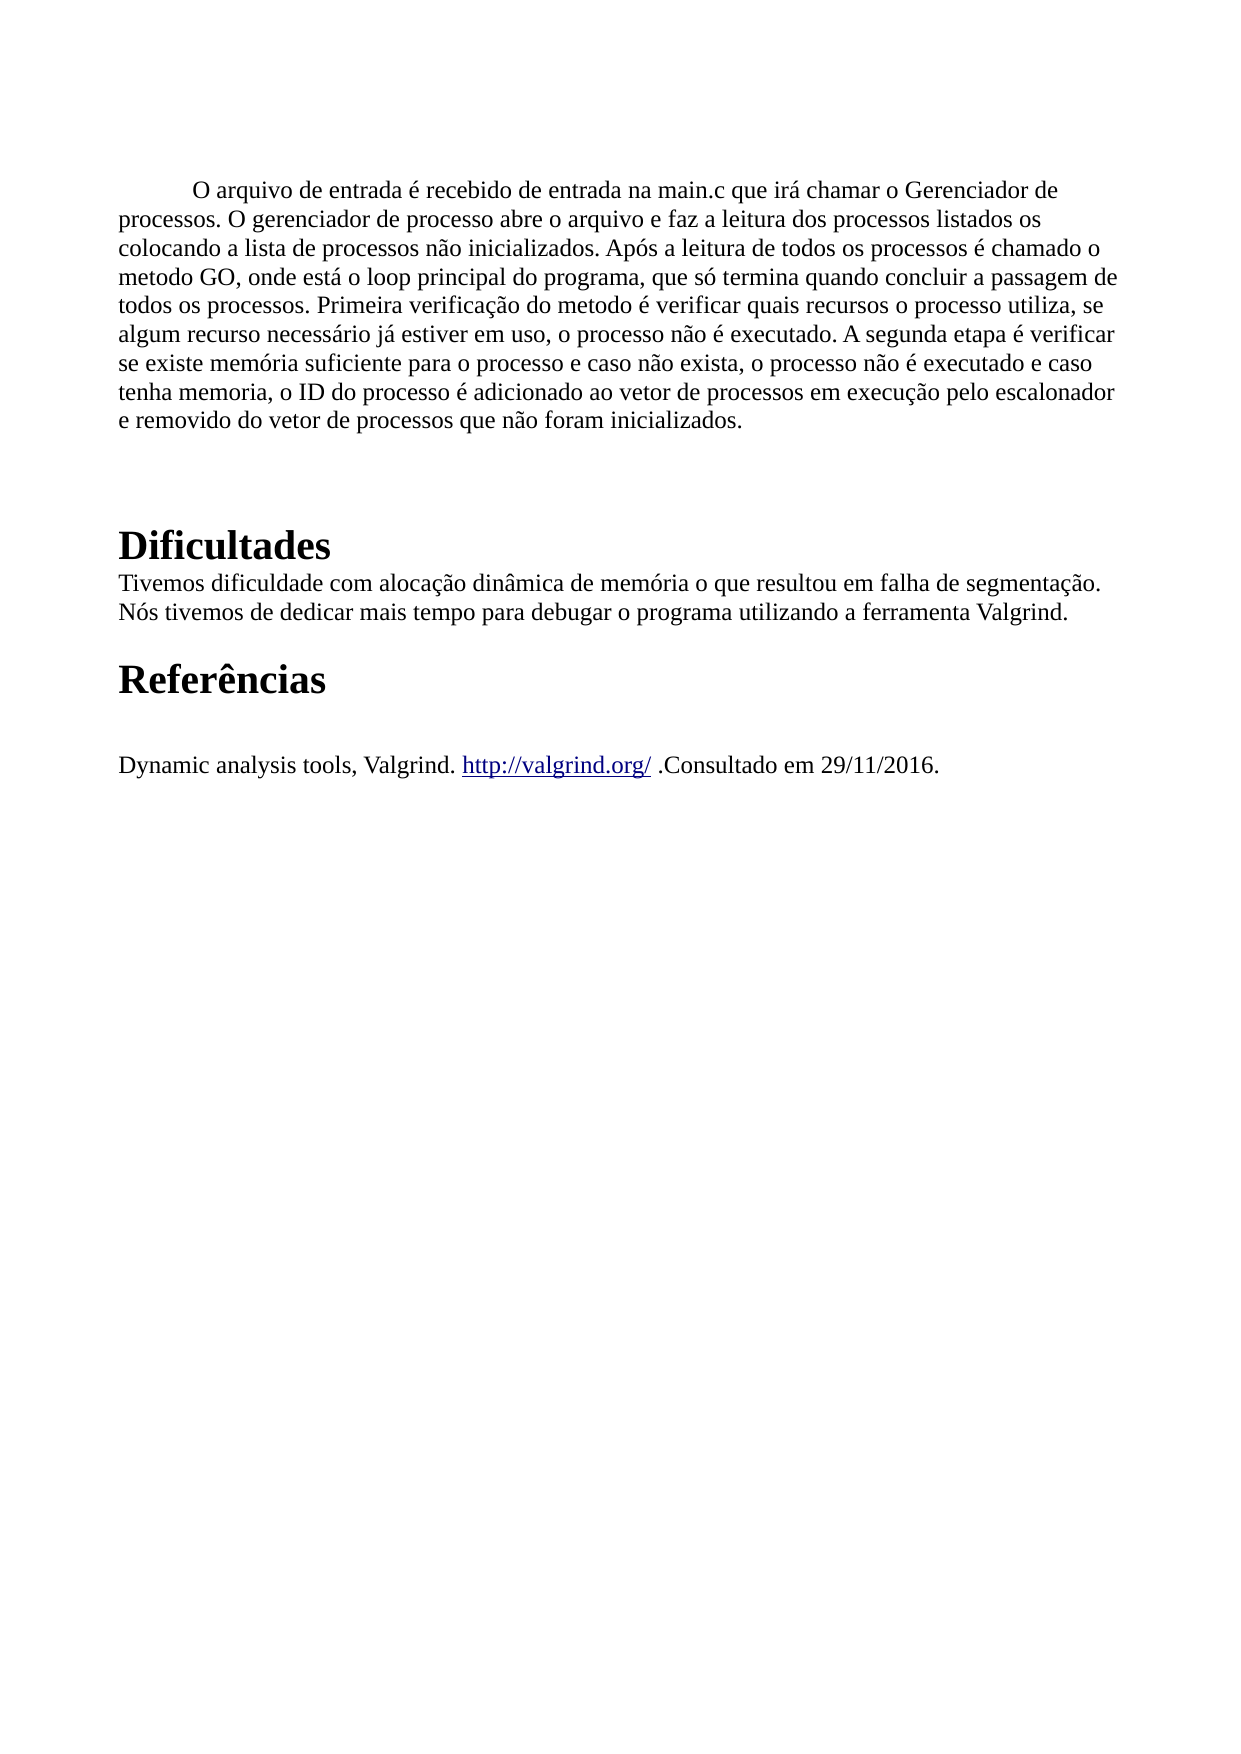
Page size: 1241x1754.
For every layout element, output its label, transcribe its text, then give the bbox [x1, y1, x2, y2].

text O arquivo de entrada é recebido de entrada na main.c que irá chamar o Gerenciador de processos. O gerenciador de processo abre o arquivo e faz a leitura dos processos listados os colocando a lista de processos não inicializados. Após a leitura de todos os processos é chamado o metodo GO, onde está o loop principal do programa, que só termina quando concluir a passagem de todos os processos. Primeira verificação do metodo é verificar quais recursos o processo utiliza, se algum recurso necessário já estiver em uso, o processo não é executado. A segunda etapa é verificar se existe memória suficiente para o processo e caso não exista, o processo não é executado e caso tenha memoria, o ID do processo é adicionado ao vetor de processos em execução pelo escalonador e removido do vetor de processos que não foram inicializados. [118, 176, 1122, 434]
text Dynamic analysis tools, Valgrind. http://valgrind.org/ .Consultado em 29/11/2016. [118, 751, 1122, 779]
text Tivemos dificuldade com alocação dinâmica de memória o que resultou em falha de segmentação. Nós tivemos de dedicar mais tempo para debugar o programa utilizando a ferramenta Valgrind. [118, 568, 1122, 626]
text Dificultades [118, 521, 1122, 568]
text Referências [118, 655, 1122, 703]
